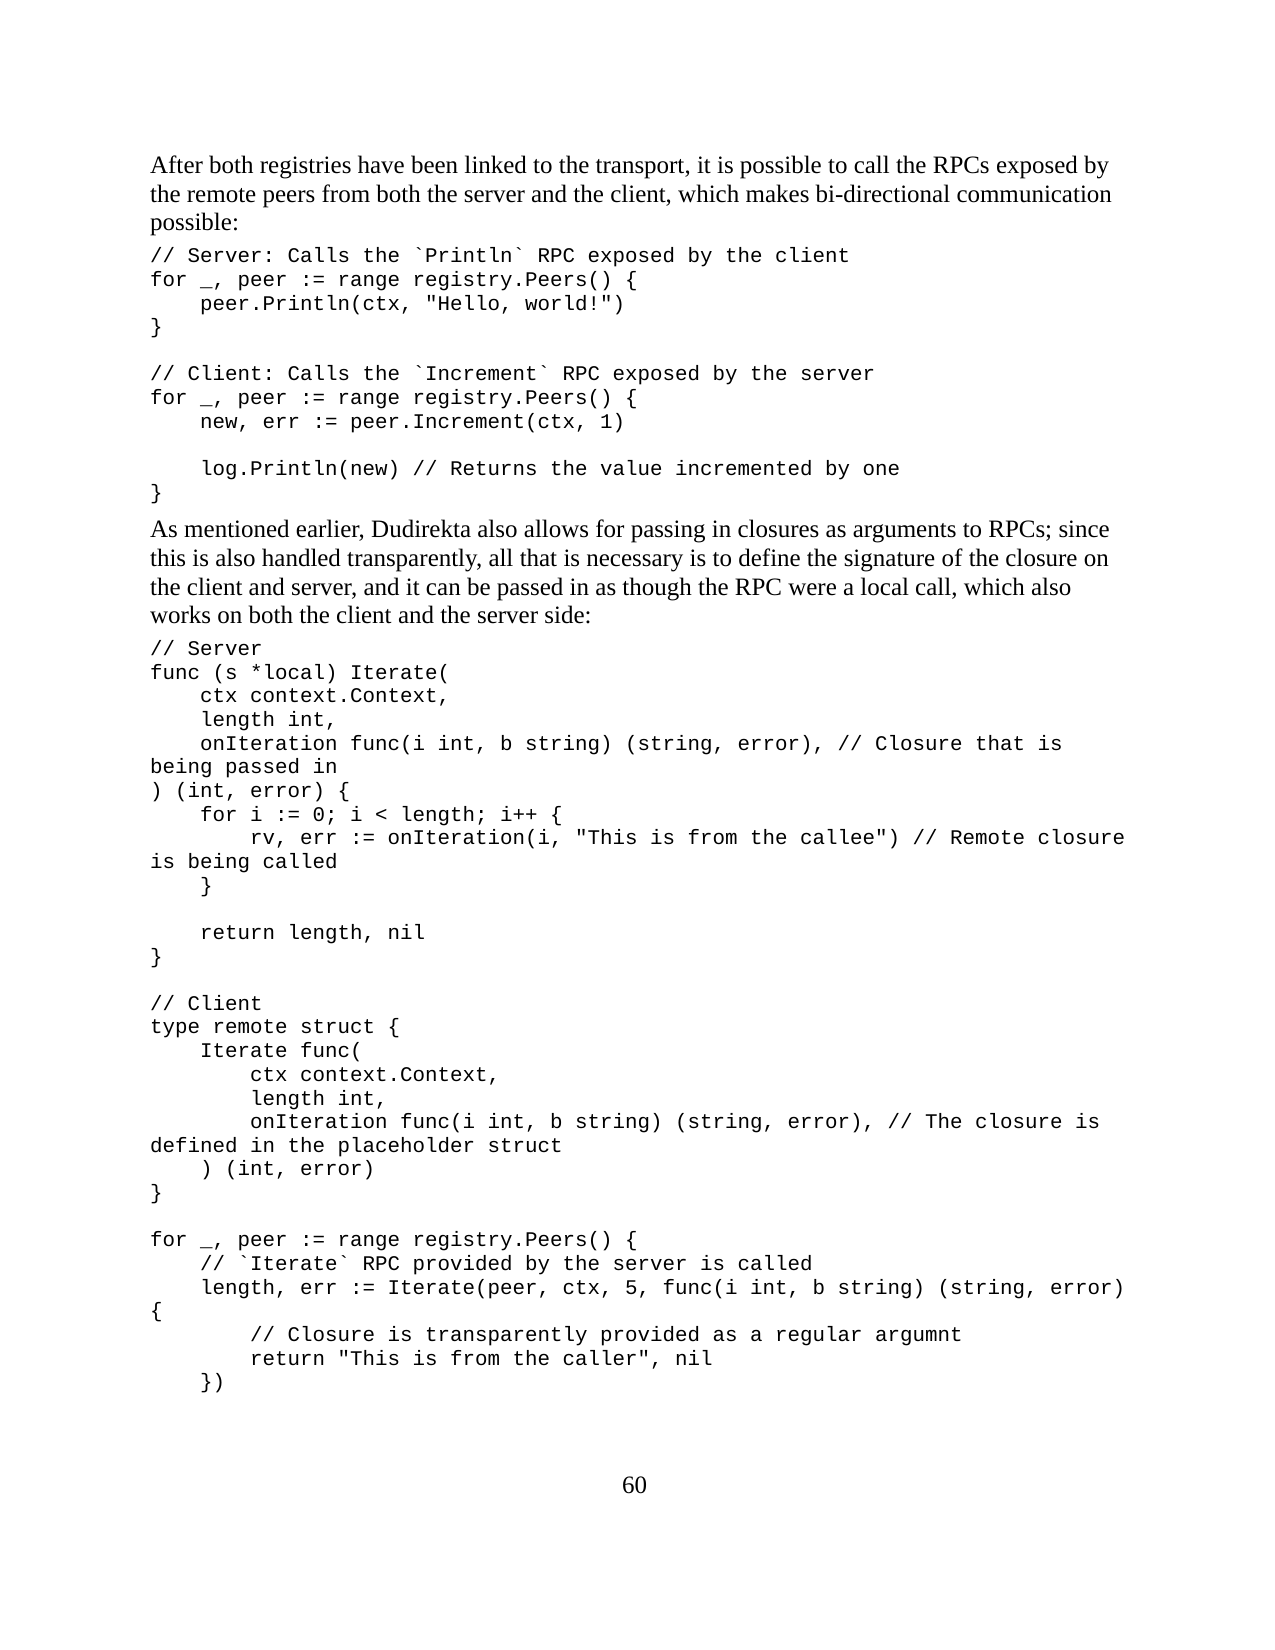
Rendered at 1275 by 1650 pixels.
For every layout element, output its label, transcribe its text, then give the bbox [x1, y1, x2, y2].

text Iterate func( [150, 1040, 1125, 1064]
text } [150, 316, 1125, 340]
text new, err := peer.Increment(ctx, 1) [150, 411, 1125, 434]
text length int, [150, 1087, 1125, 1111]
text // Server: Calls the `Println` RPC exposed by the client [150, 245, 1125, 269]
text rv, err := onIteration(i, "This is from the callee") // Remote closure is being called [150, 827, 1125, 875]
text ctx context.Context, [150, 1064, 1125, 1087]
text ctx context.Context, [150, 686, 1125, 709]
text // Closure is transparently provided as a regular argumnt [150, 1324, 1125, 1348]
text for i := 0; i < length; i++ { [150, 804, 1125, 827]
text // Client [150, 993, 1125, 1017]
text peer.Println(ctx, "Hello, world!") [150, 292, 1125, 316]
text return "This is from the caller", nil [150, 1348, 1125, 1371]
text } [150, 875, 1125, 898]
text log.Println(new) // Returns the value incremented by one [150, 458, 1125, 482]
text ) (int, error) { [150, 780, 1125, 804]
text // Client: Calls the `Increment` RPC exposed by the server [150, 363, 1125, 387]
text } [150, 482, 1125, 505]
text ) (int, error) [150, 1158, 1125, 1182]
text return length, nil [150, 922, 1125, 946]
text for _, peer := range registry.Peers() { [150, 269, 1125, 292]
text length, err := Iterate(peer, ctx, 5, func(i int, b string) (string, error) { [150, 1277, 1125, 1324]
text type remote struct { [150, 1017, 1125, 1040]
text } [150, 946, 1125, 969]
text As mentioned earlier, Dudirekta also allows for passing in closures as arguments to RPCs; since this is also handled transparently, all that is necessary is to define the signature of the closure on the client and server, and it can be passed in as though the RPC were a local call, which also works on both the client and the server side: [150, 514, 1125, 629]
text func (s *local) Iterate( [150, 662, 1125, 686]
text }) [150, 1371, 1125, 1395]
text onIteration func(i int, b string) (string, error), // The closure is defined in the placeholder struct [150, 1111, 1125, 1158]
text length int, [150, 709, 1125, 733]
text for _, peer := range registry.Peers() { [150, 387, 1125, 411]
text // Server [150, 638, 1125, 662]
text // `Iterate` RPC provided by the server is called [150, 1253, 1125, 1277]
text for _, peer := range registry.Peers() { [150, 1229, 1125, 1253]
text } [150, 1182, 1125, 1206]
text onIteration func(i int, b string) (string, error), // Closure that is being passed in [150, 733, 1125, 780]
text After both registries have been linked to the transport, it is possible to call the RPCs exposed by the remote peers from both the server and the client, which makes bi-directional communication possible: [150, 150, 1125, 236]
